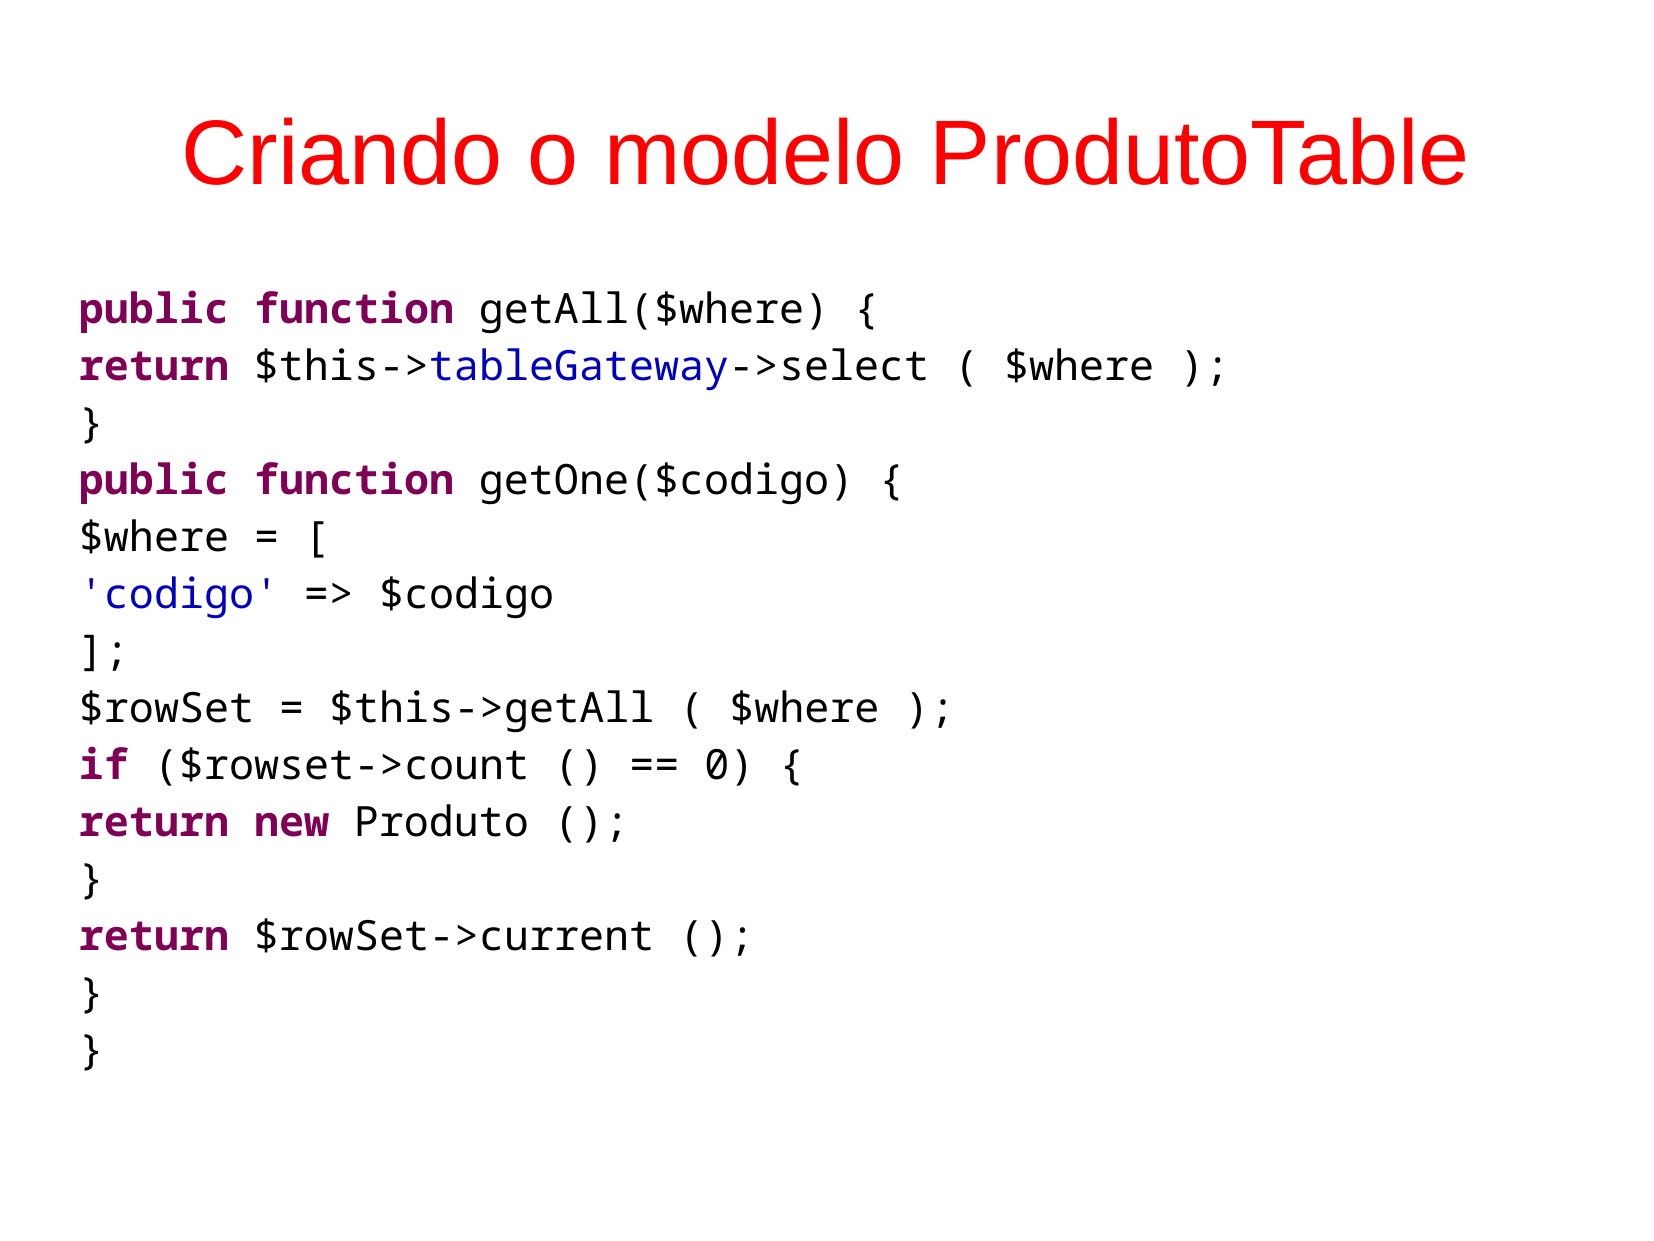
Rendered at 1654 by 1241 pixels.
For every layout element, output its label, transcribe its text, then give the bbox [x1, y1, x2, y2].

text_box public function getAll($where) { return $this->tableGateway->select ( $where ); } public function getOne($codigo) { $where = [ 'codigo' => $codigo ]; $rowSet = $this->getAll ( $where ); if ($rowset->count () == 0) { return new Produto (); } return $rowSet->current (); } } [64, 271, 1600, 1241]
title Criando o modelo ProdutoTable [82, 49, 1571, 257]
